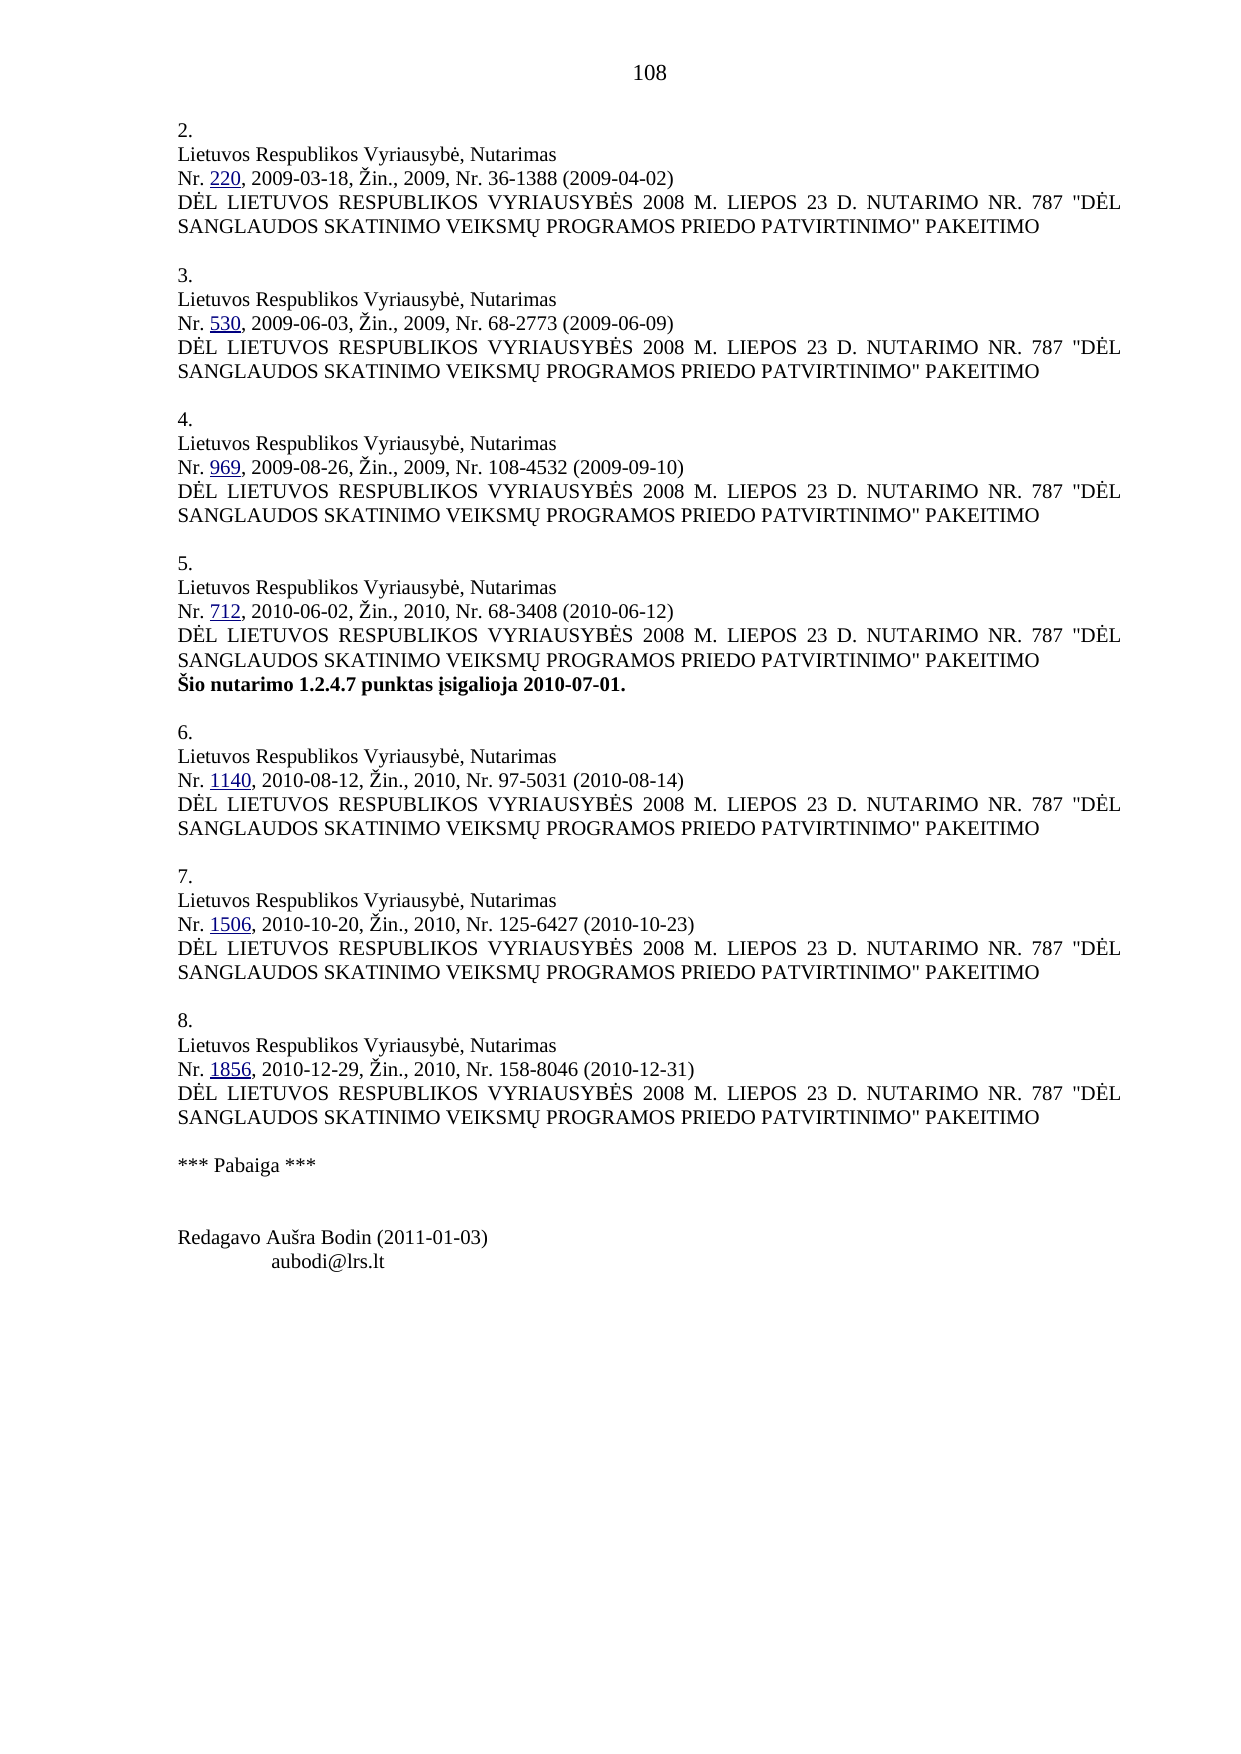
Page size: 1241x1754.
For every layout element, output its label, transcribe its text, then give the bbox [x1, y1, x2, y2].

text Nr. 712, 2010-06-02, Žin., 2010, Nr. 68-3408 (2010-06-12) [177, 599, 1122, 623]
text Nr. 220, 2009-03-18, Žin., 2009, Nr. 36-1388 (2009-04-02) [177, 166, 1122, 190]
text Nr. 1856, 2010-12-29, Žin., 2010, Nr. 158-8046 (2010-12-31) [177, 1057, 1122, 1081]
text DĖL LIETUVOS RESPUBLIKOS VYRIAUSYBĖS 2008 M. LIEPOS 23 D. NUTARIMO NR. 787 "DĖL SANGLAUDOS SKATINIMO VEIKSMŲ PROGRAMOS PRIEDO PATVIRTINIMO" PAKEITIMO [177, 190, 1122, 238]
text 8. [177, 1008, 1122, 1032]
text 5. [177, 551, 1122, 575]
text 6. [177, 720, 1122, 744]
text Nr. 969, 2009-08-26, Žin., 2009, Nr. 108-4532 (2009-09-10) [177, 455, 1122, 479]
text Lietuvos Respublikos Vyriausybė, Nutarimas [177, 1032, 1122, 1057]
text DĖL LIETUVOS RESPUBLIKOS VYRIAUSYBĖS 2008 M. LIEPOS 23 D. NUTARIMO NR. 787 "DĖL SANGLAUDOS SKATINIMO VEIKSMŲ PROGRAMOS PRIEDO PATVIRTINIMO" PAKEITIMO [177, 936, 1122, 984]
text Nr. 1506, 2010-10-20, Žin., 2010, Nr. 125-6427 (2010-10-23) [177, 912, 1122, 936]
text 4. [177, 407, 1122, 431]
text 3. [177, 262, 1122, 287]
text Lietuvos Respublikos Vyriausybė, Nutarimas [177, 431, 1122, 455]
text Lietuvos Respublikos Vyriausybė, Nutarimas [177, 142, 1122, 166]
text Nr. 1140, 2010-08-12, Žin., 2010, Nr. 97-5031 (2010-08-14) [177, 768, 1122, 792]
text DĖL LIETUVOS RESPUBLIKOS VYRIAUSYBĖS 2008 M. LIEPOS 23 D. NUTARIMO NR. 787 "DĖL SANGLAUDOS SKATINIMO VEIKSMŲ PROGRAMOS PRIEDO PATVIRTINIMO" PAKEITIMO [177, 479, 1122, 527]
text Šio nutarimo 1.2.4.7 punktas įsigalioja 2010-07-01. [177, 672, 1122, 696]
text DĖL LIETUVOS RESPUBLIKOS VYRIAUSYBĖS 2008 M. LIEPOS 23 D. NUTARIMO NR. 787 "DĖL SANGLAUDOS SKATINIMO VEIKSMŲ PROGRAMOS PRIEDO PATVIRTINIMO" PAKEITIMO [177, 623, 1122, 672]
text Lietuvos Respublikos Vyriausybė, Nutarimas [177, 888, 1122, 912]
text Lietuvos Respublikos Vyriausybė, Nutarimas [177, 287, 1122, 311]
text *** Pabaiga *** [177, 1153, 1122, 1177]
text DĖL LIETUVOS RESPUBLIKOS VYRIAUSYBĖS 2008 M. LIEPOS 23 D. NUTARIMO NR. 787 "DĖL SANGLAUDOS SKATINIMO VEIKSMŲ PROGRAMOS PRIEDO PATVIRTINIMO" PAKEITIMO [177, 335, 1122, 383]
text DĖL LIETUVOS RESPUBLIKOS VYRIAUSYBĖS 2008 M. LIEPOS 23 D. NUTARIMO NR. 787 "DĖL SANGLAUDOS SKATINIMO VEIKSMŲ PROGRAMOS PRIEDO PATVIRTINIMO" PAKEITIMO [177, 1081, 1122, 1129]
text Nr. 530, 2009-06-03, Žin., 2009, Nr. 68-2773 (2009-06-09) [177, 311, 1122, 335]
text 7. [177, 864, 1122, 888]
text aubodi@lrs.lt [177, 1249, 1122, 1273]
text DĖL LIETUVOS RESPUBLIKOS VYRIAUSYBĖS 2008 M. LIEPOS 23 D. NUTARIMO NR. 787 "DĖL SANGLAUDOS SKATINIMO VEIKSMŲ PROGRAMOS PRIEDO PATVIRTINIMO" PAKEITIMO [177, 792, 1122, 840]
text Lietuvos Respublikos Vyriausybė, Nutarimas [177, 575, 1122, 599]
text 2. [177, 118, 1122, 142]
text Redagavo Aušra Bodin (2011-01-03) [177, 1225, 1122, 1249]
text Lietuvos Respublikos Vyriausybė, Nutarimas [177, 744, 1122, 768]
